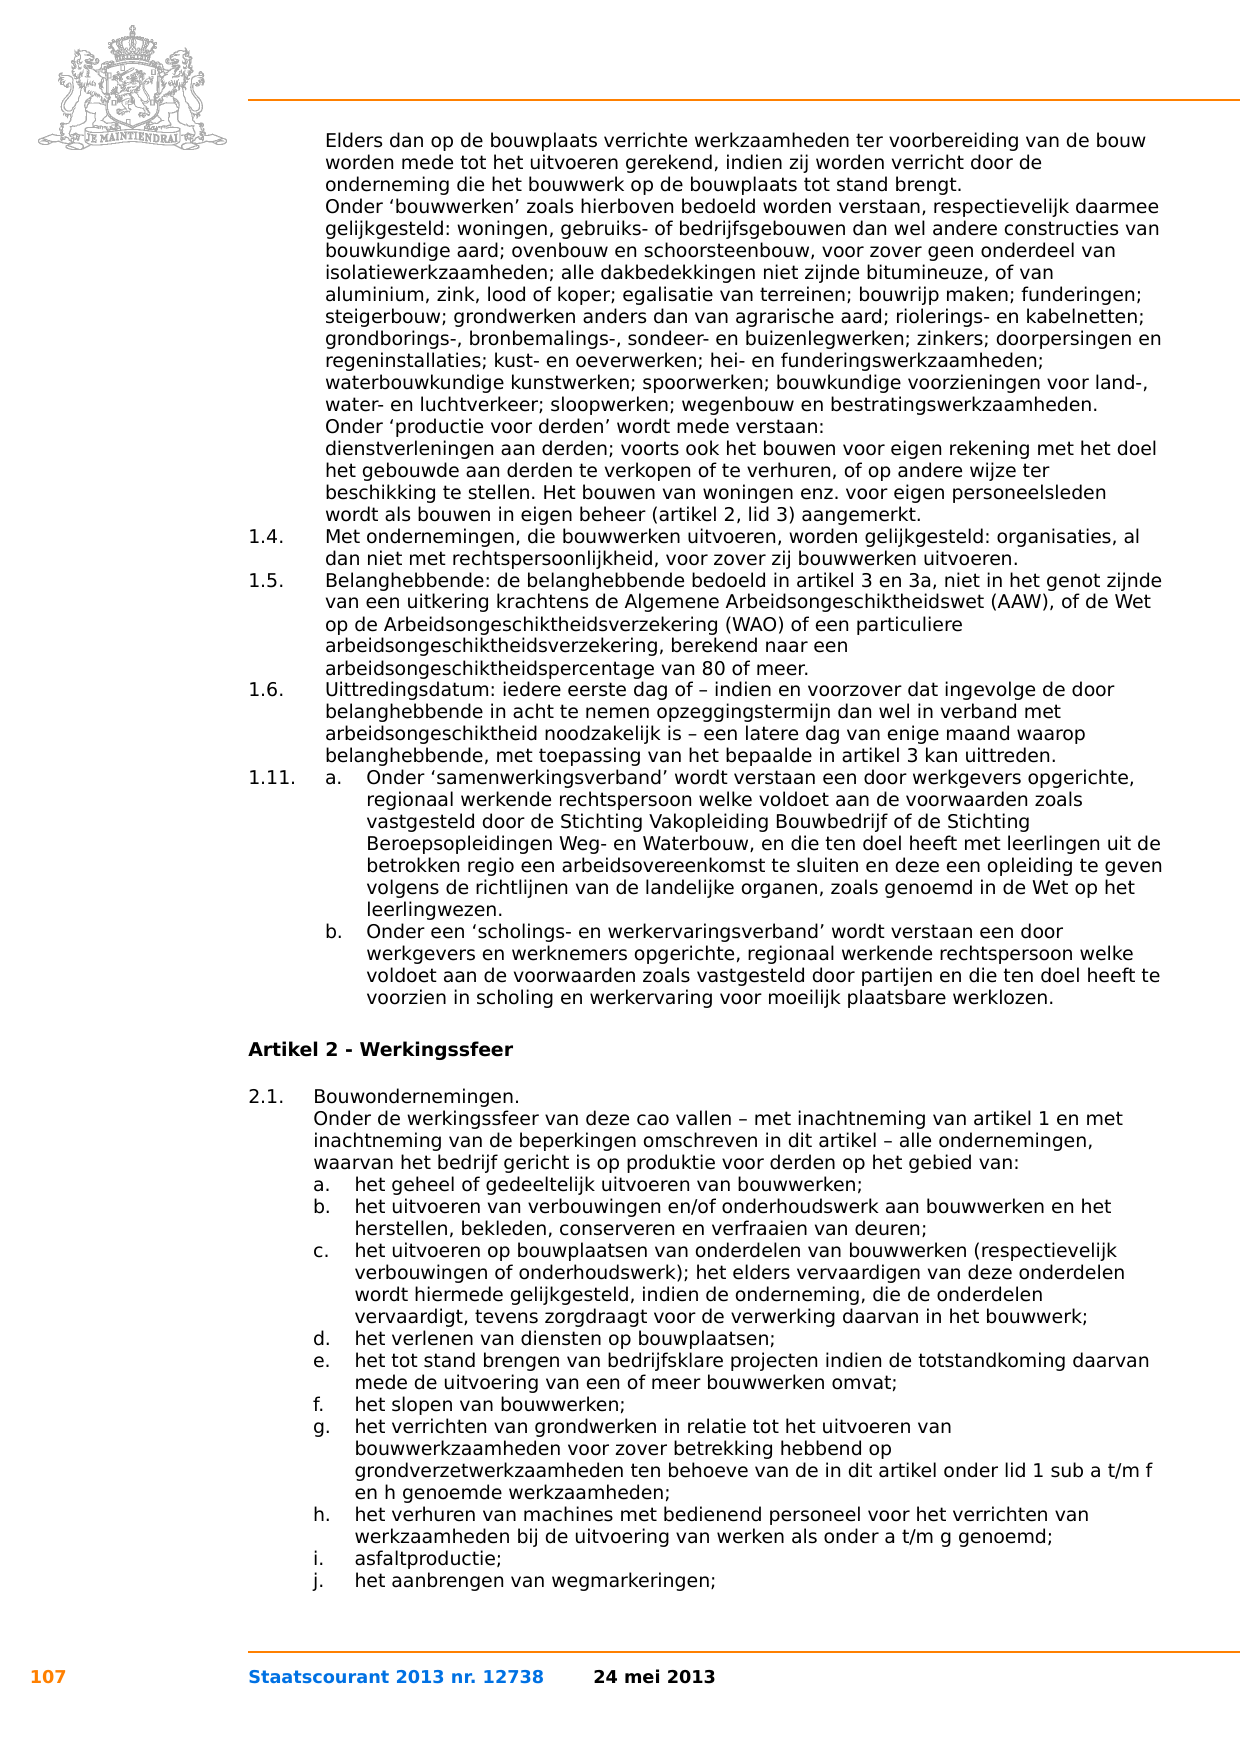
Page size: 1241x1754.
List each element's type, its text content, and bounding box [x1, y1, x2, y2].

text i. asfaltproductie; [313, 1548, 1163, 1569]
text b. Onder een ‘scholings- en werkervaringsverband’ wordt verstaan een door werkgevers en werknemers opgerichte, regionaal werkende rechtspersoon welke voldoet aan de voorwaarden zoals vastgesteld door partijen en die ten doel heeft te voorzien in scholing en werkervaring voor moeilijk plaatsbare werklozen. [325, 921, 1163, 1009]
text d. het verlenen van diensten op bouwplaatsen; [313, 1328, 1163, 1350]
text Onder ‘bouwwerken’ zoals hierboven bedoeld worden verstaan, respectievelijk daarmee gelijkgesteld: woningen, gebruiks- of bedrijfsgebouwen dan wel andere constructies van bouwkundige aard; ovenbouw en schoorsteenbouw, voor zover geen onderdeel van isolatiewerkzaamheden; alle dakbedekkingen niet zijnde bitumineuze, of van aluminium, zink, lood of koper; egalisatie van terreinen; bouwrijp maken; funderingen; steigerbouw; grondwerken anders dan van agrarische aard; riolerings- en kabelnetten; grondborings-, bronbemalings-, sondeer- en buizenlegwerken; zinkers; doorpersingen en regeninstallaties; kust- en oeverwerken; hei- en funderingswerkzaamheden; waterbouwkundige kunstwerken; spoorwerken; bouwkundige voorzieningen voor land-, water- en luchtverkeer; sloopwerken; wegenbouw en bestratingswerkzaamheden. [325, 196, 1163, 416]
text h. het verhuren van machines met bedienend personeel voor het verrichten van werkzaamheden bij de uitvoering van werken als onder a t/m g genoemd; [313, 1504, 1163, 1548]
text a. het geheel of gedeeltelijk uitvoeren van bouwwerken; [313, 1174, 1163, 1196]
text Onder ‘productie voor derden’ wordt mede verstaan: [325, 416, 1163, 438]
text b. het uitvoeren van verbouwingen en/of onderhoudswerk aan bouwwerken en het herstellen, bekleden, conserveren en verfraaien van deuren; [313, 1196, 1163, 1240]
text j. het aanbrengen van wegmarkeringen; [313, 1569, 1163, 1592]
text f. het slopen van bouwwerken; [313, 1394, 1163, 1416]
text 2.1. Bouwondernemingen. [248, 1086, 1163, 1108]
text c. het uitvoeren op bouwplaatsen van onderdelen van bouwwerken (respectievelijk verbouwingen of onderhoudswerk); het elders vervaardigen van deze onderdelen wordt hiermede gelijkgesteld, indien de onderneming, die de onderdelen vervaardigt, tevens zorgdraagt voor de verwerking daarvan in het bouwwerk; [313, 1240, 1163, 1328]
text 1.11. a. Onder ‘samenwerkingsverband’ wordt verstaan een door werkgevers opgerichte, regionaal werkende rechtspersoon welke voldoet aan de voorwaarden zoals vastgesteld door de Stichting Vakopleiding Bouwbedrijf of de Stichting Beroepsopleidingen Weg- en Waterbouw, en die ten doel heeft met leerlingen uit de betrokken regio een arbeidsovereenkomst te sluiten en deze een opleiding te geven volgens de richtlijnen van de landelijke organen, zoals genoemd in de Wet op het leerlingwezen. [248, 767, 1163, 921]
text g. het verrichten van grondwerken in relatie tot het uitvoeren van bouwwerkzaamheden voor zover betrekking hebbend op grondverzetwerkzaamheden ten behoeve van de in dit artikel onder lid 1 sub a t/m f en h genoemde werkzaamheden; [313, 1416, 1163, 1504]
picture [38, 25, 227, 150]
text 1.5. Belanghebbende: de belanghebbende bedoeld in artikel 3 en 3a, niet in het genot zijnde van een uitkering krachtens de Algemene Arbeidsongeschiktheidswet (AAW), of de Wet op de Arbeidsongeschiktheidsverzekering (WAO) of een particuliere arbeidsongeschiktheidsverzekering, berekend naar een arbeidsongeschiktheidspercentage van 80 of meer. [248, 569, 1163, 679]
text dienstverleningen aan derden; voorts ook het bouwen voor eigen rekening met het doel het gebouwde aan derden te verkopen of te verhuren, of op andere wijze ter beschikking te stellen. Het bouwen van woningen enz. voor eigen personeelsleden wordt als bouwen in eigen beheer (artikel 2, lid 3) aangemerkt. [325, 438, 1163, 526]
text Onder de werkingssfeer van deze cao vallen – met inachtneming van artikel 1 en met inachtneming van de beperkingen omschreven in dit artikel – alle ondernemingen, waarvan het bedrijf gericht is op produktie voor derden op het gebied van: [313, 1108, 1163, 1174]
text Elders dan op de bouwplaats verrichte werkzaamheden ter voorbereiding van de bouw worden mede tot het uitvoeren gerekend, indien zij worden verricht door de onderneming die het bouwwerk op de bouwplaats tot stand brengt. [325, 130, 1163, 196]
text 1.6. Uittredingsdatum: iedere eerste dag of – indien en voorzover dat ingevolge de door belanghebbende in acht te nemen opzeggingstermijn dan wel in verband met arbeidsongeschiktheid noodzakelijk is – een latere dag van enige maand waarop belanghebbende, met toepassing van het bepaalde in artikel 3 kan uittreden. [248, 679, 1163, 767]
text e. het tot stand brengen van bedrijfsklare projecten indien de totstandkoming daarvan mede de uitvoering van een of meer bouwwerken omvat; [313, 1350, 1163, 1394]
text 1.4. Met ondernemingen, die bouwwerken uitvoeren, worden gelijkgesteld: organisaties, al dan niet met rechtspersoonlijkheid, voor zover zij bouwwerken uitvoeren. [248, 526, 1163, 569]
subtitle Artikel 2 - Werkingssfeer [248, 1039, 1163, 1061]
